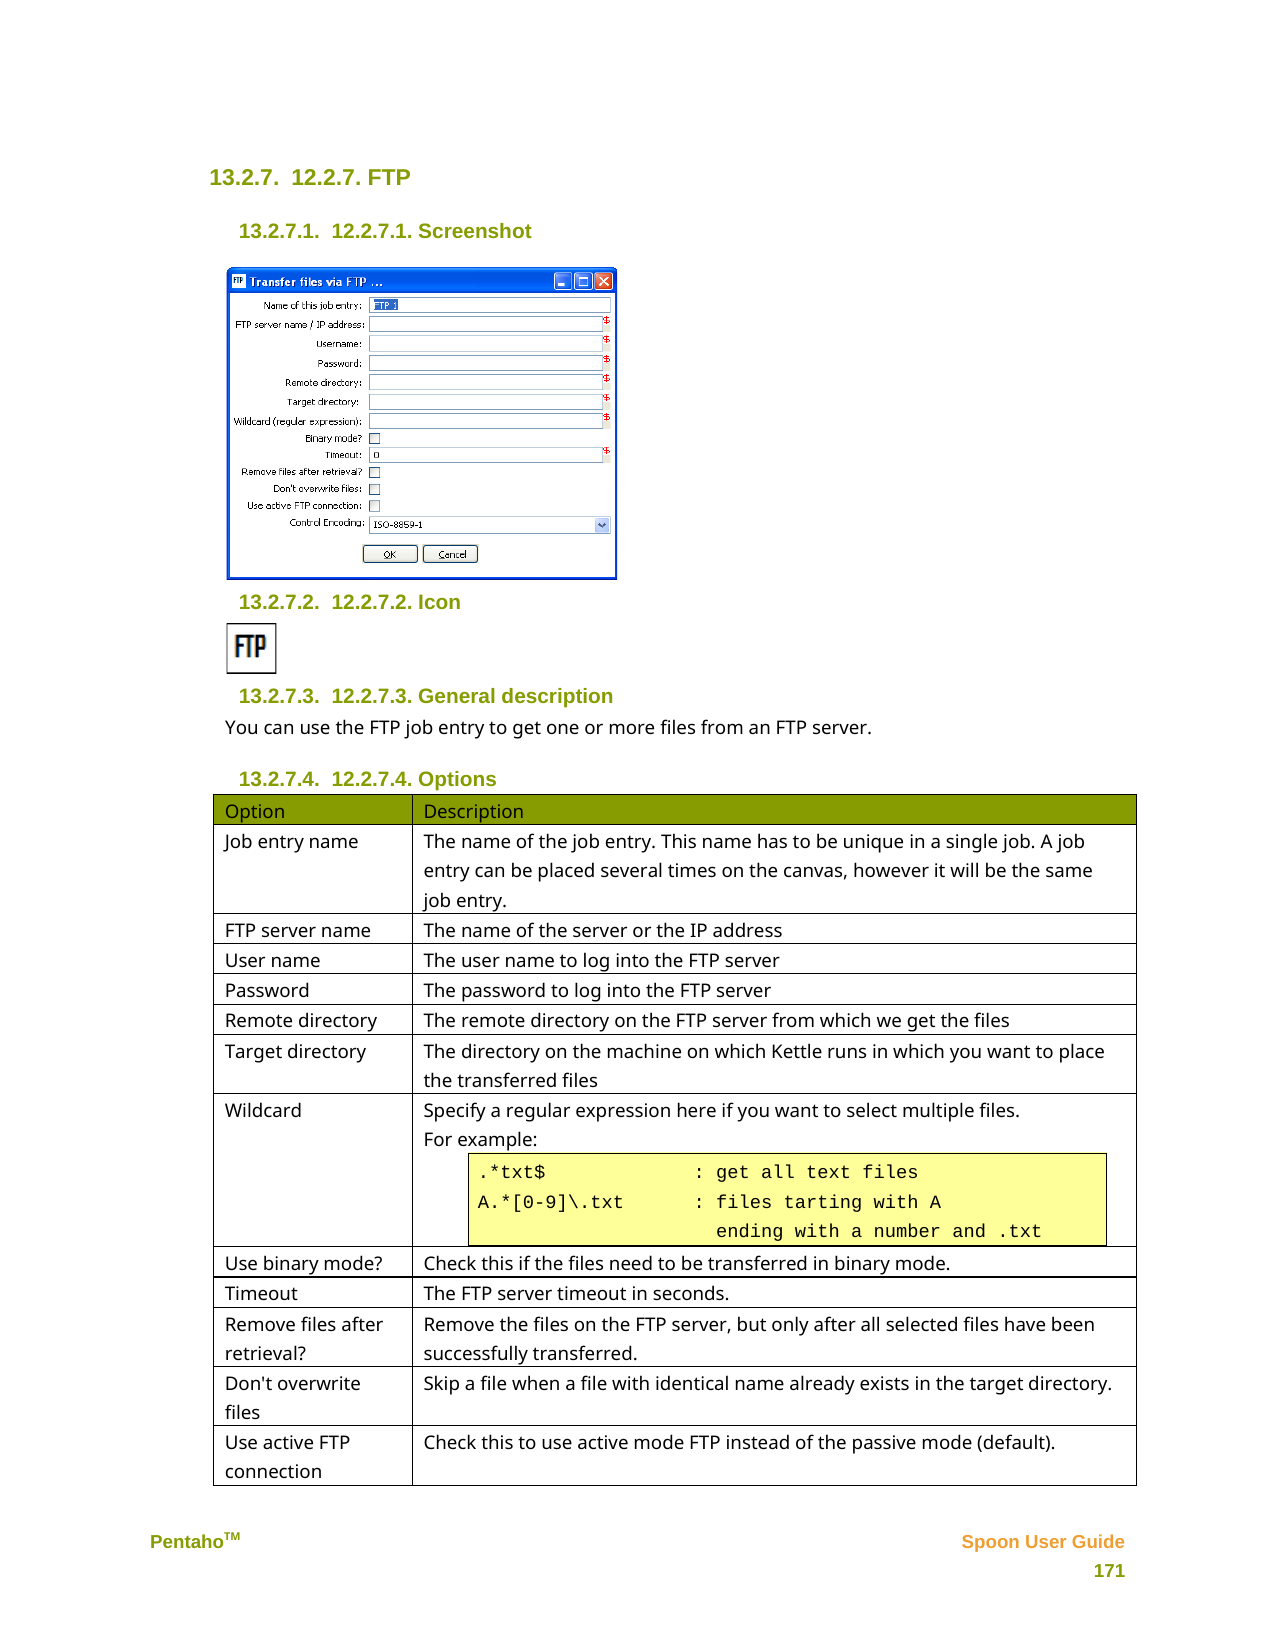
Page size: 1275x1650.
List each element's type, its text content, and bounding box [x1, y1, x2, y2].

table_cell Skip a file when a file with identical name already exists in the target directory. [413, 1367, 1136, 1425]
table_cell The remote directory on the FTP server from which we get the files [413, 1005, 1136, 1034]
table_header Option [214, 795, 412, 824]
table_cell Use active FTP connection [214, 1426, 412, 1485]
table_cell Check this if the files need to be transferred in binary mode. [413, 1247, 1136, 1276]
table_cell Password [214, 974, 412, 1003]
table_cell The user name to log into the FTP server [413, 944, 1136, 973]
table_cell Target directory [214, 1035, 412, 1093]
text You can use the FTP job entry to get one or more files from an FTP server. [225, 711, 1125, 740]
subtitle 12.2.7.3. General description [239, 681, 1125, 710]
table_cell Remove the files on the FTP server, but only after all selected files have been successfully transferred. [413, 1308, 1136, 1366]
subtitle 12.2.7.1. Screenshot [239, 211, 1125, 246]
table_cell The name of the job entry. This name has to be unique in a single job. A job entry can be placed several times on the canvas, however it will be the same job entry. [413, 825, 1136, 913]
picture [226, 623, 277, 674]
table_cell Wildcard [214, 1094, 412, 1246]
table_cell User name [214, 944, 412, 973]
table_header Description [413, 795, 1136, 824]
table_cell Remove files after retrieval? [214, 1308, 412, 1366]
table_cell The name of the server or the IP address [413, 914, 1136, 943]
subtitle 12.2.7. FTP [209, 157, 1125, 192]
picture [226, 267, 618, 580]
table_cell The directory on the machine on which Kettle runs in which you want to place the transferred files [413, 1035, 1136, 1093]
table_cell The FTP server timeout in seconds. [413, 1278, 1136, 1307]
table_cell Use binary mode? [214, 1247, 412, 1276]
table_cell FTP server name [214, 914, 412, 943]
table_cell Specify a regular expression here if you want to select multiple files. For example: .*txt$ : get all text files A.*[0-9]\.txt : files tarting with A ending with a number and .txt [413, 1094, 1136, 1246]
subtitle 12.2.7.4. Options [239, 759, 1125, 793]
table_cell Timeout [214, 1278, 412, 1307]
table_cell The password to log into the FTP server [413, 974, 1136, 1003]
table_cell Job entry name [214, 825, 412, 913]
subtitle 12.2.7.2. Icon [239, 587, 1125, 616]
table_cell Don't overwrite files [214, 1367, 412, 1425]
table_cell Check this to use active mode FTP instead of the passive mode (default). [413, 1426, 1136, 1485]
table_cell Remote directory [214, 1005, 412, 1034]
